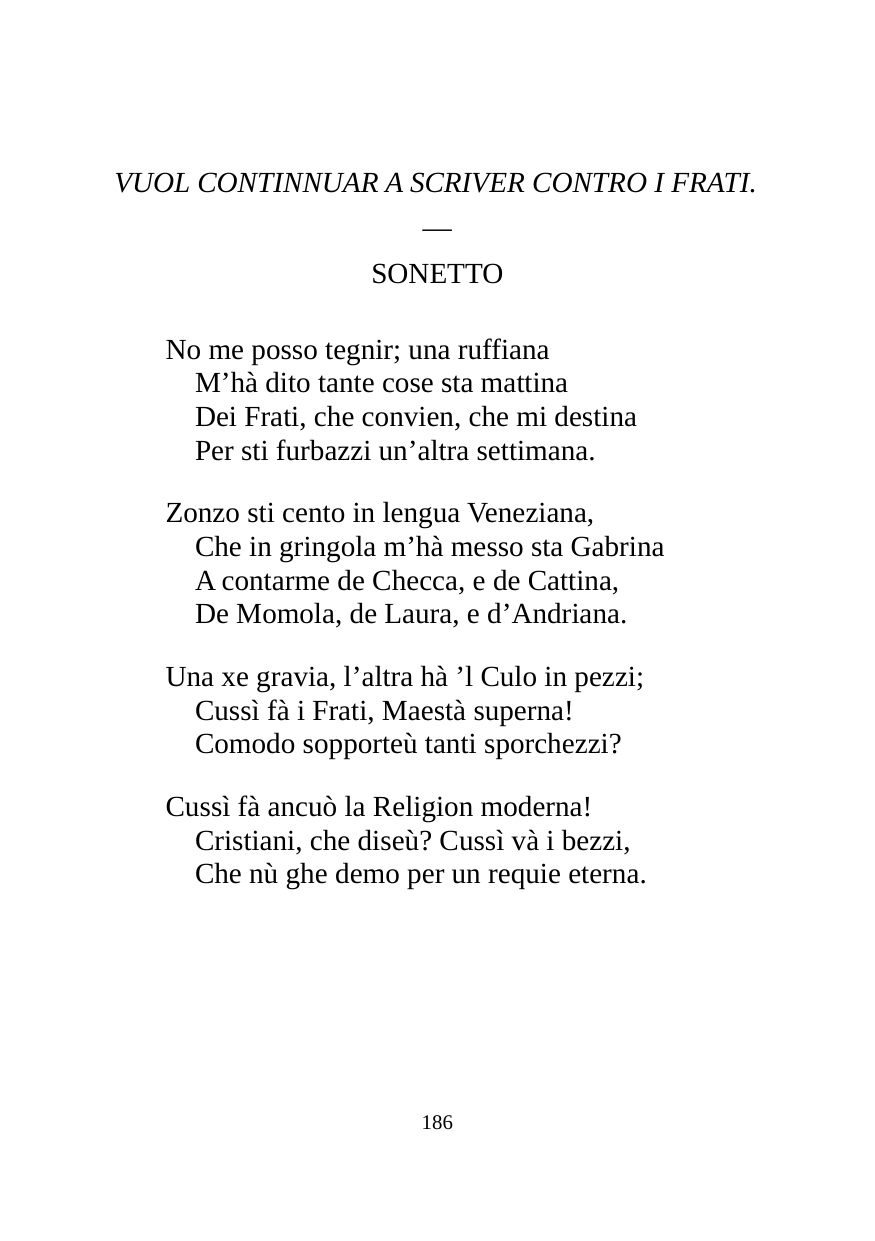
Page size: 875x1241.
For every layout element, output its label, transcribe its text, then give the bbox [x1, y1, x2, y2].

text SONETTO [106, 257, 768, 290]
text — [106, 211, 768, 244]
text No me posso tegnir; una ruffiana M’hà dito tante cose sta mattina Dei Frati, che convien, che mi destina Per sti furbazzi un’altra settimana. [165, 332, 768, 466]
subtitle VUOL CONTINNUAR A SCRIVER CONTRO I FRATI. [106, 165, 768, 199]
text Cussì fà ancuò la Religion moderna! Cristiani, che diseù? Cussì và i bezzi, Che nù ghe demo per un requie eterna. [165, 789, 768, 890]
text Zonzo sti cento in lengua Veneziana, Che in gringola m’hà messo sta Gabrina A contarme de Checca, e de Cattina, De Momola, de Laura, e d’Andriana. [165, 496, 768, 630]
text Una xe gravia, l’altra hà ’l Culo in pezzi; Cussì fà i Frati, Maestà superna! Comodo sopporteù tanti sporchezzi? [165, 659, 768, 760]
